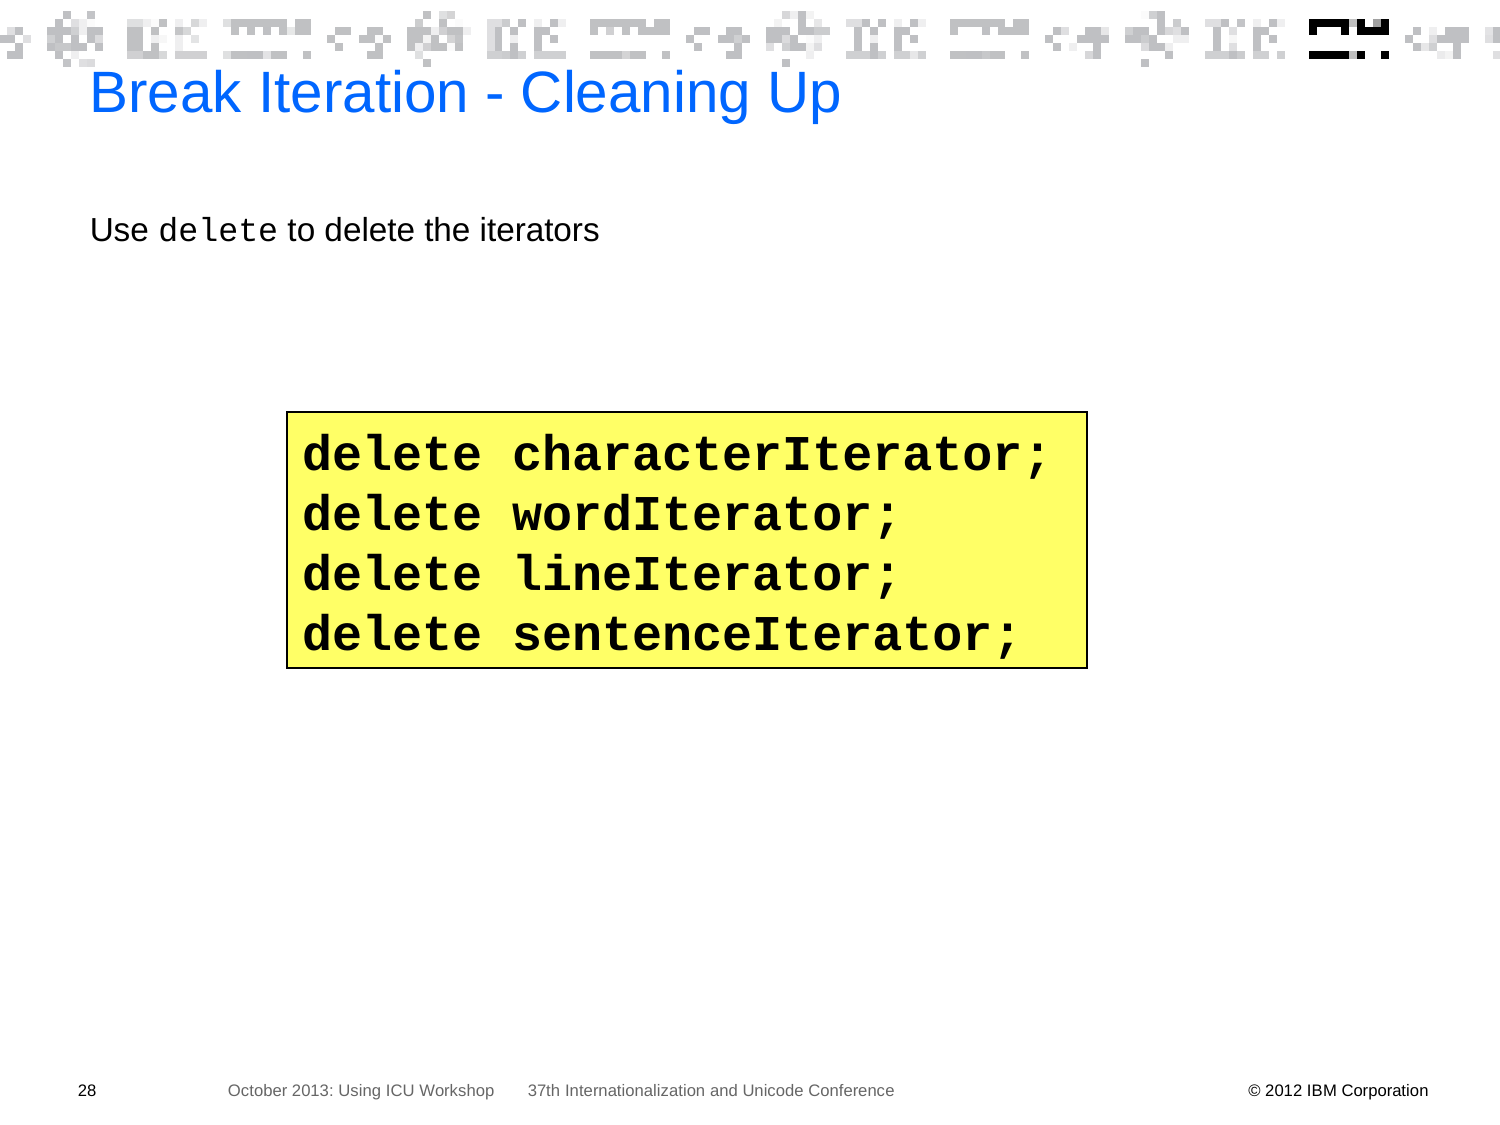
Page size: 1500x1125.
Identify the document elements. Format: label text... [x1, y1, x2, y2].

text_box delete characterIterator; delete wordIterator; delete lineIterator; delete sentenceIterator; [287, 412, 1088, 668]
list Use delete to delete the iterators [75, 199, 1426, 300]
picture [0, 0, 1500, 1066]
title Break Iteration - Cleaning Up [75, 37, 1426, 150]
